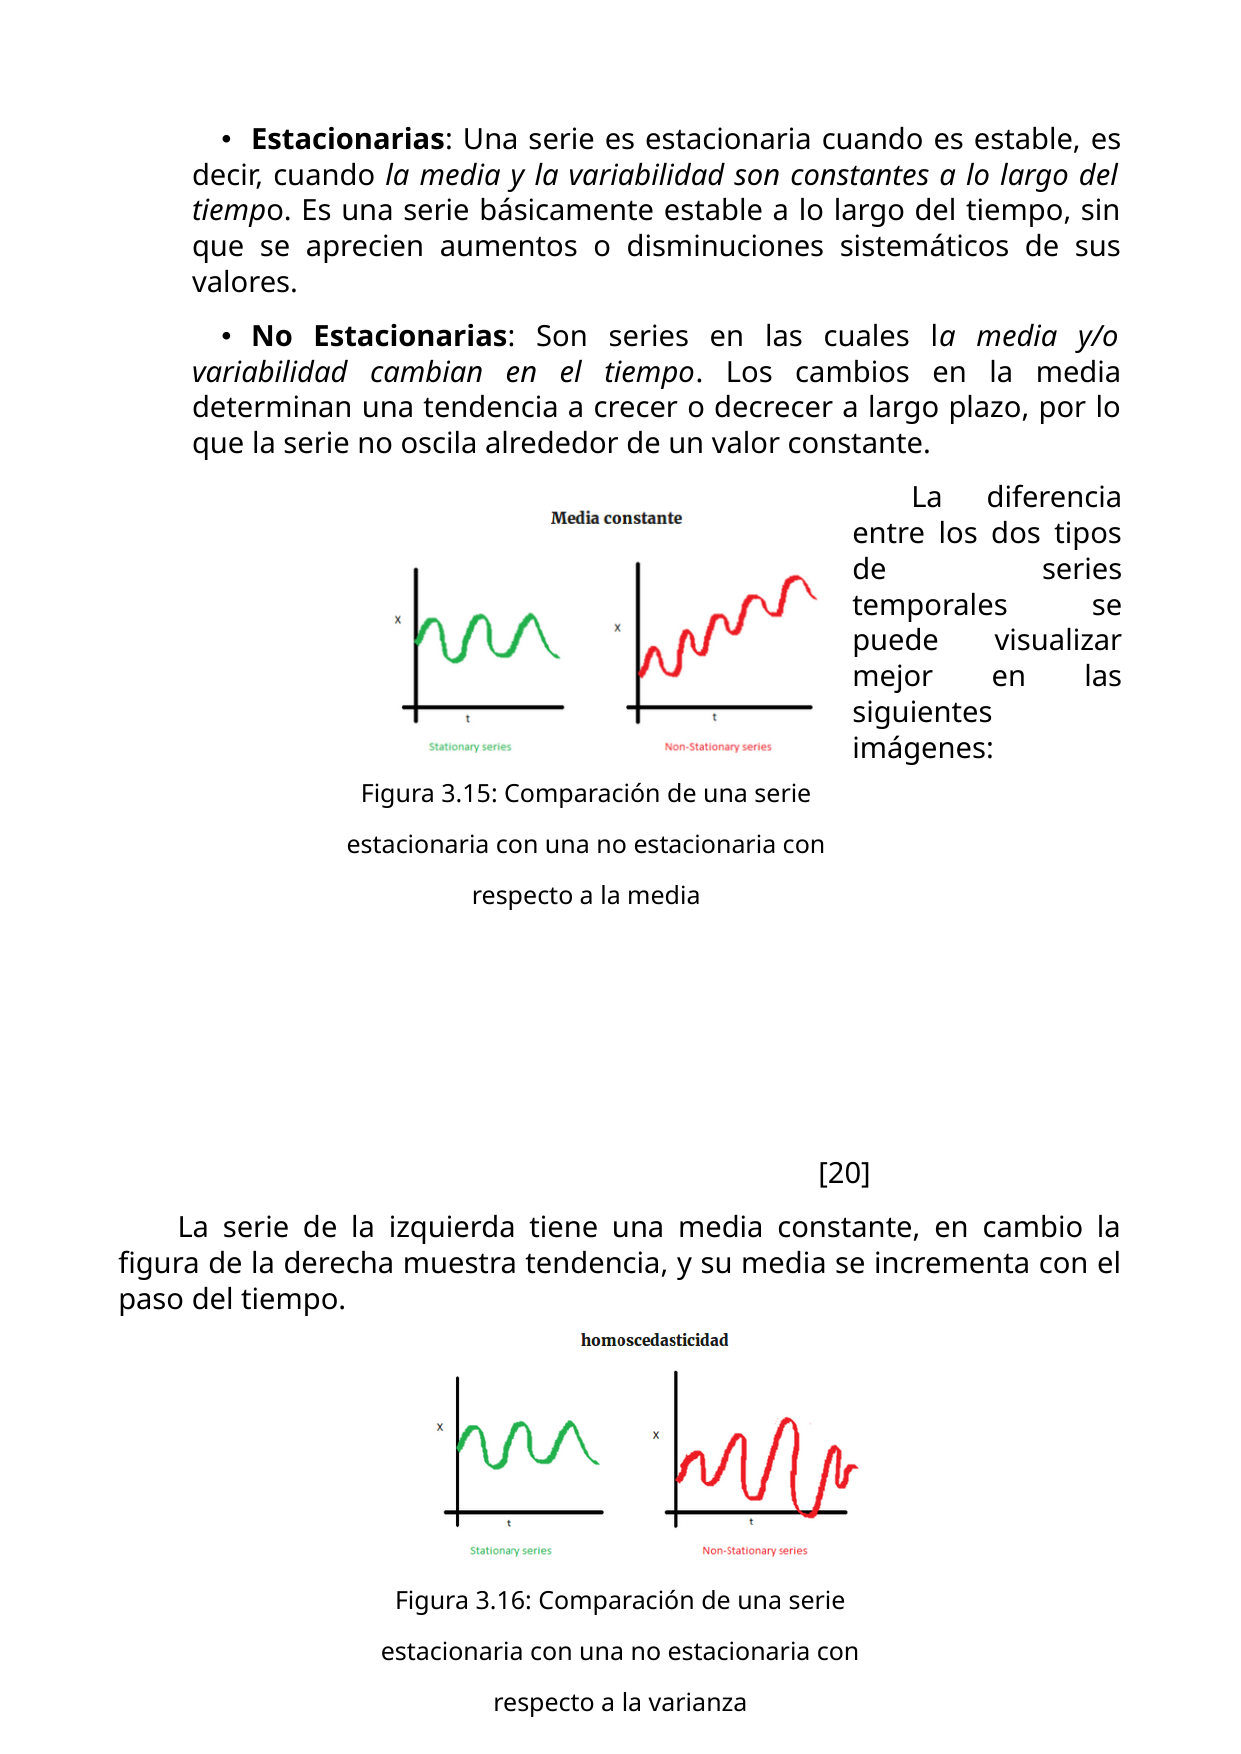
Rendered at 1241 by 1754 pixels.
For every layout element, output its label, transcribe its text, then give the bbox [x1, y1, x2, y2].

text Figura 3.15: Comparación de una serie estacionaria con una no estacionaria con respecto a la media [320, 759, 852, 912]
text [20] [118, 1152, 1122, 1192]
picture [320, 471, 852, 759]
picture [350, 1314, 891, 1566]
text La diferencia entre los dos tipos de series temporales se puede visualizar mejor en las siguientes imágenes: [852, 477, 1122, 767]
text [118, 477, 320, 767]
text La serie de la izquierda tiene una media constante, en cambio la figura de la derecha muestra tendencia, y su media se incrementa con el paso del tiempo. [118, 1207, 1122, 1318]
list No Estacionarias: Son series en las cuales la media y/o variabilidad cambian en el tiempo. Los cambios en la media determinan una tendencia a crecer o decrecer a largo plazo, por lo que la serie no oscila alrededor de un valor constante. [162, 315, 1122, 462]
list Estacionarias: Una serie es estacionaria cuando es estable, es decir, cuando la media y la variabilidad son constantes a lo largo del tiempo. Es una serie básicamente estable a lo largo del tiempo, sin que se aprecien aumentos o disminuciones sistemáticos de sus valores. [162, 118, 1122, 301]
text Figura 3.16: Comparación de una serie estacionaria con una no estacionaria con respecto a la varianza [350, 1566, 890, 1718]
